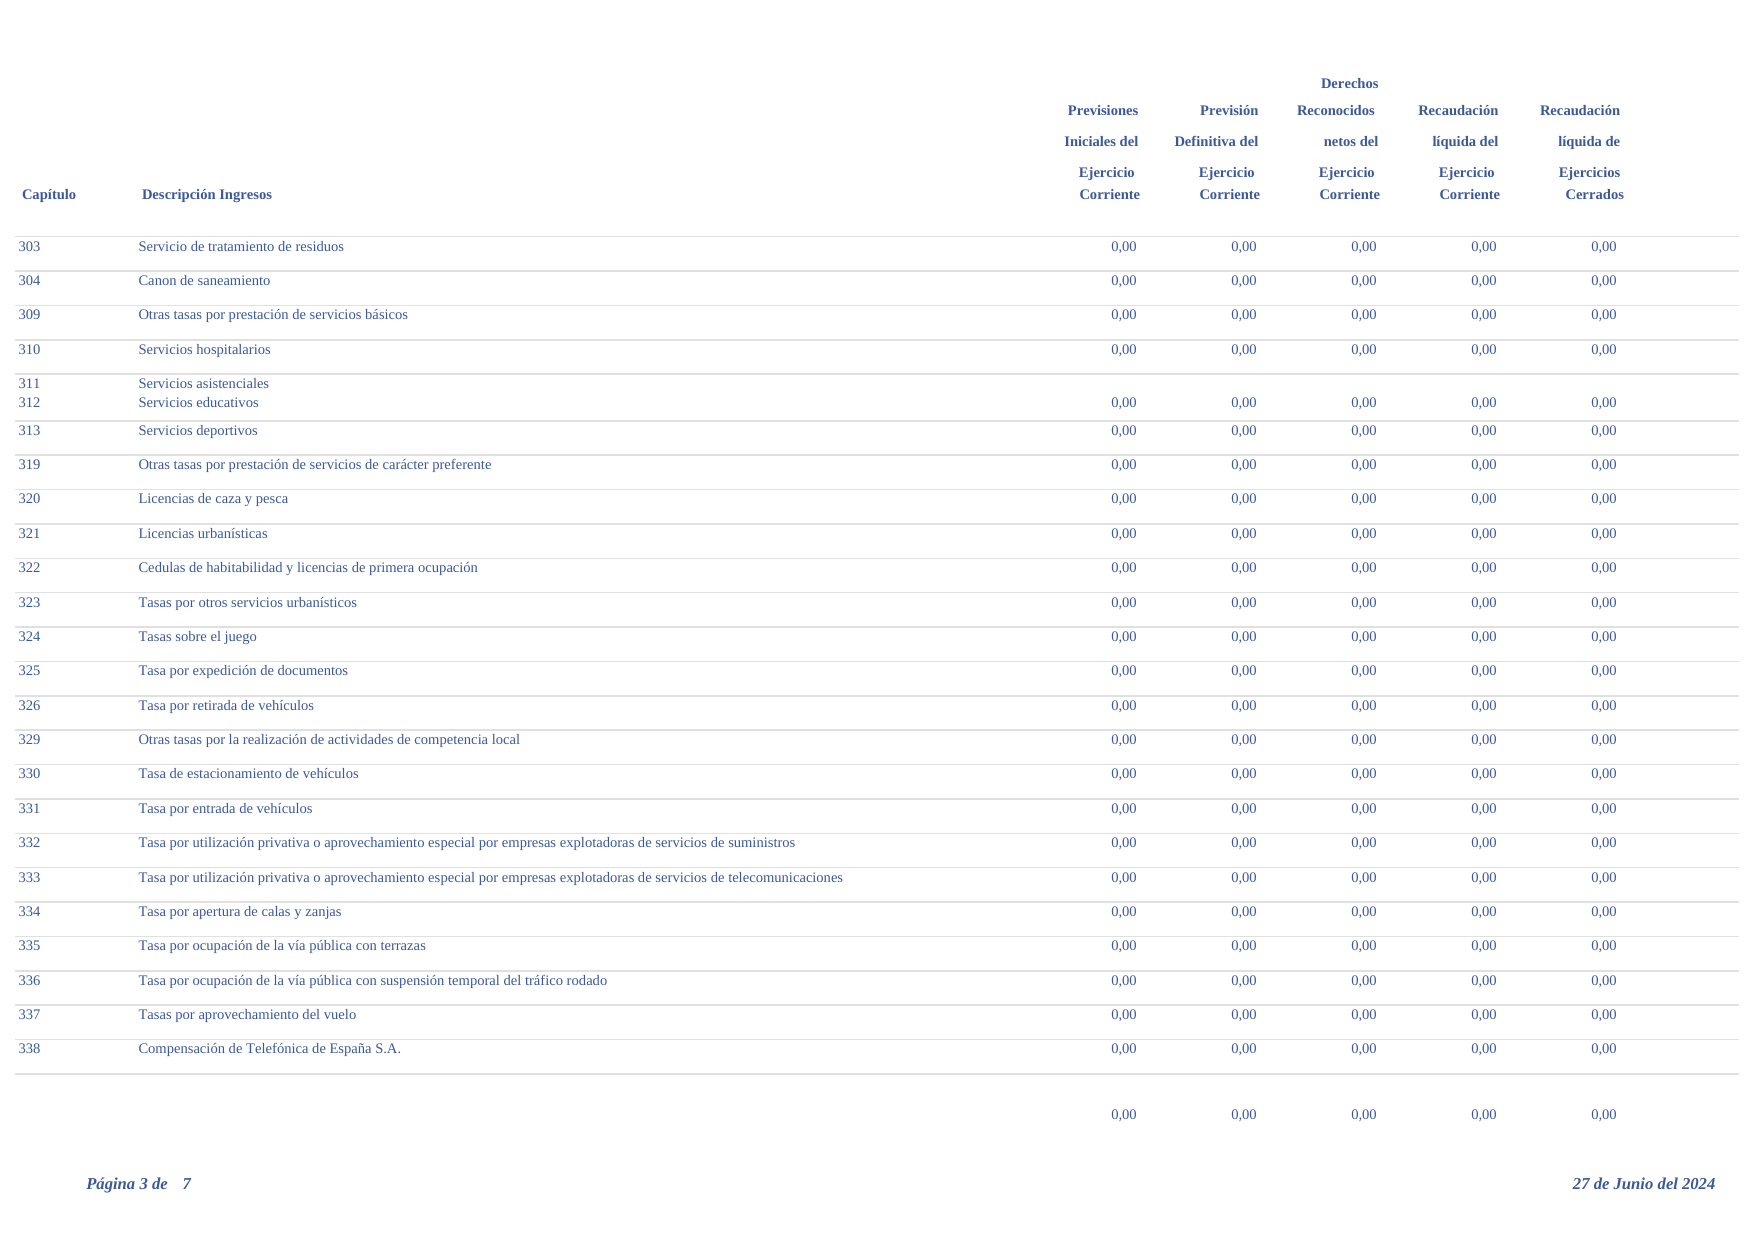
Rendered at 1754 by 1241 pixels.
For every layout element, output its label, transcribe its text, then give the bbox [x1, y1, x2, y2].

table_cell 0,00 [1111, 456, 1231, 489]
table_header 312 [15, 394, 138, 420]
table_cell 0,00 [1591, 1006, 1739, 1039]
table_cell 0,00 [1351, 237, 1471, 270]
table_cell Servicios deportivos [138, 422, 1111, 454]
table_cell 0,00 [1231, 456, 1351, 489]
table_cell 0,00 [1231, 341, 1351, 373]
table_cell 0,00 [1231, 422, 1351, 454]
table_cell 0,00 [1231, 765, 1351, 798]
table_header 0,00 [1351, 394, 1471, 420]
table_cell 0,00 [1351, 525, 1471, 557]
table_cell 0,00 [1111, 765, 1231, 798]
table_cell 0,00 [1111, 525, 1231, 557]
table_cell 0,00 [1471, 800, 1591, 832]
table_header 0,00 [1111, 394, 1231, 420]
table_cell 321 [15, 525, 138, 557]
table_cell 0,00 [1591, 731, 1739, 764]
table_cell 0,00 [1231, 662, 1351, 695]
table_cell 0,00 [1351, 731, 1471, 764]
table_header 0,00 [1231, 394, 1351, 420]
table_cell 0,00 [1231, 1006, 1351, 1039]
table_cell 0,00 [1591, 593, 1739, 626]
table_cell 0,00 [1231, 697, 1351, 729]
table_cell 0,00 [1471, 868, 1591, 901]
table_cell Licencias de caza y pesca [138, 490, 1111, 523]
table_cell 0,00 [1591, 662, 1739, 695]
table_cell 0,00 [1351, 490, 1471, 523]
table_cell 0,00 [1231, 490, 1351, 523]
table_cell 0,00 [1231, 559, 1351, 592]
table_cell 0,00 [1591, 456, 1739, 489]
table_cell 0,00 [1471, 628, 1591, 661]
table_cell 0,00 [1351, 662, 1471, 695]
table_cell Servicios hospitalarios [138, 341, 1111, 373]
table_header 0,00 [1471, 394, 1591, 420]
table_cell 0,00 [1471, 937, 1591, 970]
table_cell Tasa por utilización privativa o aprovechamiento especial por empresas explotadoras de servicios de telecomunicaciones [138, 868, 1111, 901]
table_cell 0,00 [1471, 731, 1591, 764]
table_cell Tasa por apertura de calas y zanjas [138, 903, 1111, 936]
table_cell 0,00 [1471, 1006, 1591, 1039]
table_cell 0,00 [1591, 697, 1739, 729]
table_cell Tasas por otros servicios urbanísticos [138, 593, 1111, 626]
table_cell 0,00 [1111, 272, 1231, 304]
table_cell Otras tasas por prestación de servicios básicos [138, 306, 1111, 339]
table_cell 0,00 [1591, 422, 1739, 454]
table_cell 0,00 [1111, 972, 1231, 1004]
table_cell Tasa por expedición de documentos [138, 662, 1111, 695]
table_cell Compensación de Telefónica de España S.A. [138, 1040, 1111, 1073]
table_cell 0,00 [1351, 765, 1471, 798]
table_cell 324 [15, 628, 138, 661]
text 311 Servicios asistenciales [18, 375, 1616, 392]
table_cell 0,00 [1351, 306, 1471, 339]
table_cell 326 [15, 697, 138, 729]
table_cell 325 [15, 662, 138, 695]
table_cell 0,00 [1471, 834, 1591, 867]
table_cell 0,00 [1231, 525, 1351, 557]
table_cell 0,00 [1471, 341, 1591, 373]
table_cell 337 [15, 1006, 138, 1039]
table_cell 0,00 [1351, 341, 1471, 373]
table_cell 334 [15, 903, 138, 936]
table_cell 0,00 [1351, 800, 1471, 832]
table_cell 0,00 [1111, 697, 1231, 729]
table_cell 0,00 [1471, 903, 1591, 936]
table_cell 0,00 [1111, 559, 1231, 592]
table_cell Tasa por ocupación de la vía pública con terrazas [138, 937, 1111, 970]
table_cell 0,00 [1111, 628, 1231, 661]
table_cell 319 [15, 456, 138, 489]
table_cell 0,00 [1471, 525, 1591, 557]
table_cell 0,00 [1591, 237, 1739, 270]
table_cell 0,00 [1351, 456, 1471, 489]
table_cell 0,00 [1111, 1040, 1231, 1073]
table_cell 0,00 [1111, 731, 1231, 764]
table_cell 0,00 [1351, 1040, 1471, 1073]
table_cell 0,00 [1111, 903, 1231, 936]
table_cell 0,00 [1471, 972, 1591, 1004]
table_cell 0,00 [1591, 903, 1739, 936]
table_cell 0,00 [1351, 972, 1471, 1004]
table_cell 0,00 [1351, 834, 1471, 867]
table_cell 0,00 [1471, 272, 1591, 304]
table_cell 0,00 [1351, 903, 1471, 936]
table_cell 331 [15, 800, 138, 832]
table_cell 0,00 [1591, 272, 1739, 304]
table_cell 332 [15, 834, 138, 867]
table_cell 0,00 [1111, 422, 1231, 454]
table_cell 0,00 [1231, 237, 1351, 270]
table_cell 320 [15, 490, 138, 523]
table_cell Cedulas de habitabilidad y licencias de primera ocupación [138, 559, 1111, 592]
table_cell Tasa por entrada de vehículos [138, 800, 1111, 832]
table_cell 0,00 [1231, 868, 1351, 901]
table_cell 0,00 [1471, 306, 1591, 339]
table_cell 335 [15, 937, 138, 970]
table_cell 0,00 [1591, 628, 1739, 661]
table_cell 0,00 [1231, 593, 1351, 626]
table_header 0,00 [1591, 394, 1739, 420]
table_cell 0,00 [1111, 341, 1231, 373]
table_cell Tasa por retirada de vehículos [138, 697, 1111, 729]
table_cell 0,00 [1231, 731, 1351, 764]
table_cell Tasa por utilización privativa o aprovechamiento especial por empresas explotadoras de servicios de suministros [138, 834, 1111, 867]
table_cell Canon de saneamiento [138, 272, 1111, 304]
table_cell 0,00 [1351, 1006, 1471, 1039]
table_cell 0,00 [1591, 972, 1739, 1004]
table_header Servicios educativos [138, 394, 1111, 420]
table_cell 333 [15, 868, 138, 901]
table_cell 303 [15, 237, 138, 270]
table_cell 309 [15, 306, 138, 339]
table_cell 338 [15, 1040, 138, 1073]
table_cell 0,00 [1471, 662, 1591, 695]
table_cell 0,00 [1231, 272, 1351, 304]
table_cell 0,00 [1351, 559, 1471, 592]
table_cell 0,00 [1351, 593, 1471, 626]
table_cell 310 [15, 341, 138, 373]
table_cell 0,00 [1111, 937, 1231, 970]
table_cell 0,00 [1591, 341, 1739, 373]
table_cell Tasas por aprovechamiento del vuelo [138, 1006, 1111, 1039]
table_cell 0,00 [1591, 800, 1739, 832]
table_cell 0,00 [1111, 490, 1231, 523]
table_cell 0,00 [1351, 628, 1471, 661]
table_cell 0,00 [1351, 937, 1471, 970]
table_cell 0,00 [1351, 422, 1471, 454]
table_cell 0,00 [1471, 1040, 1591, 1073]
table_cell 0,00 [1471, 593, 1591, 626]
table_cell 0,00 [1351, 868, 1471, 901]
table_cell 329 [15, 731, 138, 764]
table_cell 0,00 [1471, 456, 1591, 489]
table_cell 0,00 [1591, 559, 1739, 592]
table_cell 0,00 [1231, 1040, 1351, 1073]
table_cell 0,00 [1591, 834, 1739, 867]
table_cell 304 [15, 272, 138, 304]
table_cell Tasa por ocupación de la vía pública con suspensión temporal del tráfico rodado [138, 972, 1111, 1004]
table_cell 0,00 [1111, 306, 1231, 339]
table_cell 0,00 [1231, 800, 1351, 832]
table_cell 0,00 [1471, 697, 1591, 729]
table_cell Otras tasas por prestación de servicios de carácter preferente [138, 456, 1111, 489]
table_cell 0,00 [1591, 525, 1739, 557]
table_cell 0,00 [1231, 903, 1351, 936]
table_cell 0,00 [1351, 272, 1471, 304]
table_cell 0,00 [1471, 765, 1591, 798]
table_cell 0,00 [1111, 237, 1231, 270]
table_cell 0,00 [1111, 662, 1231, 695]
table_cell 0,00 [1111, 800, 1231, 832]
table_cell 0,00 [1231, 972, 1351, 1004]
table_cell Licencias urbanísticas [138, 525, 1111, 557]
table_cell 0,00 [1591, 490, 1739, 523]
table_cell 0,00 [1591, 1040, 1739, 1073]
table_cell 0,00 [1231, 937, 1351, 970]
table_cell Tasas sobre el juego [138, 628, 1111, 661]
table_cell 0,00 [1111, 834, 1231, 867]
table_cell 0,00 [1471, 559, 1591, 592]
table_cell 0,00 [1471, 237, 1591, 270]
table_cell 0,00 [1591, 937, 1739, 970]
table_cell 322 [15, 559, 138, 592]
table_cell 0,00 [1231, 628, 1351, 661]
table_cell 0,00 [1591, 868, 1739, 901]
table_cell 323 [15, 593, 138, 626]
table_cell 336 [15, 972, 138, 1004]
table_cell 0,00 [1351, 697, 1471, 729]
table_cell Otras tasas por la realización de actividades de competencia local [138, 731, 1111, 764]
table_cell 0,00 [1471, 490, 1591, 523]
table_cell Tasa de estacionamiento de vehículos [138, 765, 1111, 798]
table_cell 330 [15, 765, 138, 798]
table_cell 0,00 [1591, 306, 1739, 339]
table_cell 0,00 [1231, 834, 1351, 867]
table_cell 0,00 [1111, 1006, 1231, 1039]
table_cell 0,00 [1111, 593, 1231, 626]
table_cell 0,00 [1471, 422, 1591, 454]
table_cell 0,00 [1591, 765, 1739, 798]
table_cell Servicio de tratamiento de residuos [138, 237, 1111, 270]
table_cell 0,00 [1111, 868, 1231, 901]
table_cell 0,00 [1231, 306, 1351, 339]
table_cell 313 [15, 422, 138, 454]
